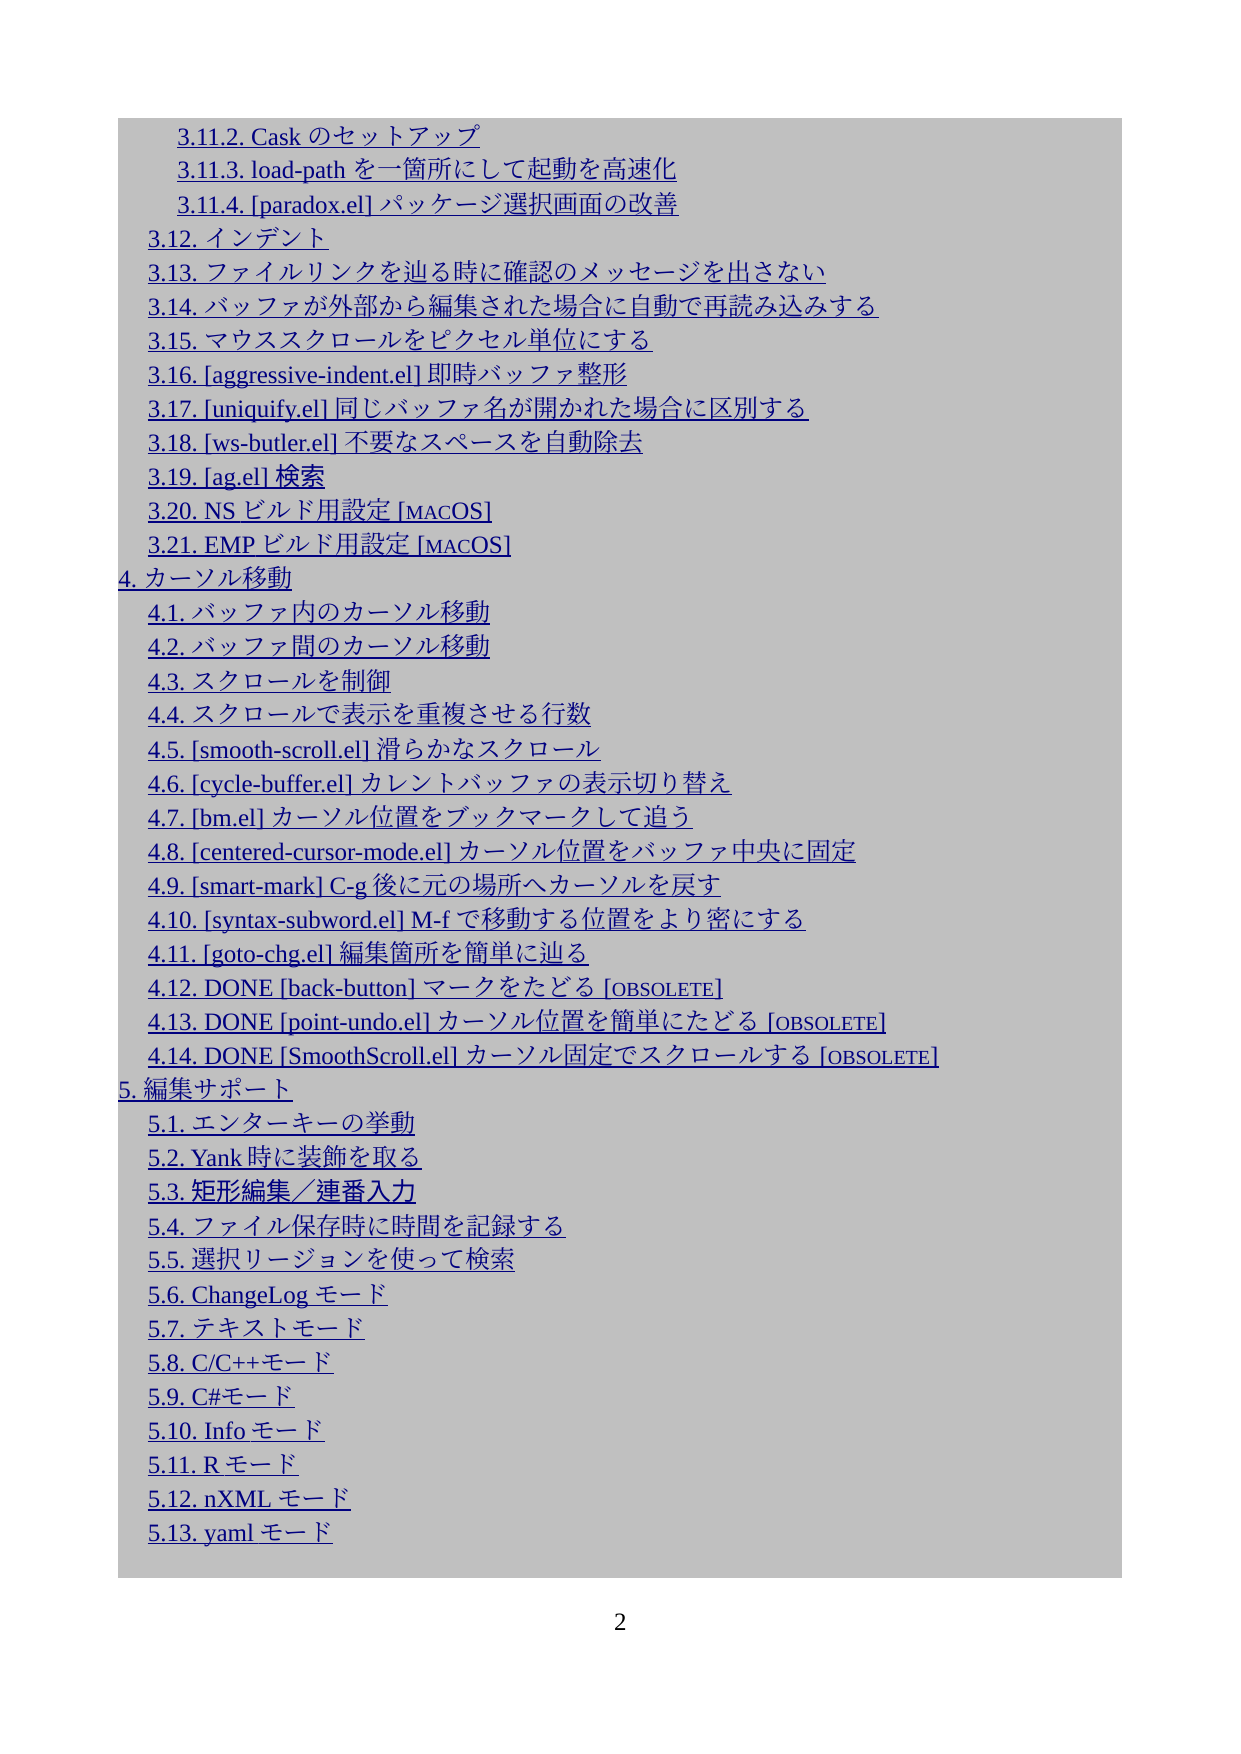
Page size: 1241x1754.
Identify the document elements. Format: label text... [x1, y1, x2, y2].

text 5.4. ファイル保存時に時間を記録する [148, 1208, 1122, 1242]
text 5.11. Rモード [148, 1447, 1122, 1481]
text 4. カーソル移動 [118, 561, 1122, 595]
text 3.18. [ws-butler.el] 不要なスペースを自動除去 [148, 425, 1122, 459]
text 5.7. テキストモード [148, 1310, 1122, 1344]
text 3.14. バッファが外部から編集された場合に自動で再読み込みする [148, 288, 1122, 322]
text 5.3. 矩形編集／連番入力 [148, 1174, 1122, 1208]
text 4.14. DONE [SmoothScroll.el] カーソル固定でスクロールする [obsolete] [148, 1038, 1122, 1072]
text 4.9. [smart-mark] C-g後に元の場所へカーソルを戻す [148, 867, 1122, 902]
text 3.13. ファイルリンクを辿る時に確認のメッセージを出さない [148, 254, 1122, 288]
text 4.6. [cycle-buffer.el] カレントバッファの表示切り替え [148, 765, 1122, 799]
text 5. 編集サポート [118, 1072, 1122, 1106]
text 3.15. マウススクロールをピクセル単位にする [148, 322, 1122, 357]
text 4.8. [centered-cursor-mode.el] カーソル位置をバッファ中央に固定 [148, 833, 1122, 867]
text 3.16. [aggressive-indent.el] 即時バッファ整形 [148, 357, 1122, 391]
text 5.12. nXMLモード [148, 1481, 1122, 1515]
text 4.1. バッファ内のカーソル移動 [148, 595, 1122, 629]
text 4.2. バッファ間のカーソル移動 [148, 629, 1122, 663]
text 5.2. Yank時に装飾を取る [148, 1140, 1122, 1174]
text 5.13. yamlモード [148, 1515, 1122, 1549]
text 3.20. NSビルド用設定 [macOS] [148, 493, 1122, 527]
text 5.9. C#モード [148, 1378, 1122, 1412]
text 4.11. [goto-chg.el] 編集箇所を簡単に辿る [148, 936, 1122, 970]
text 3.19. [ag.el] 検索 [148, 459, 1122, 493]
text 5.6. ChangeLog モード [148, 1276, 1122, 1310]
text 4.10. [syntax-subword.el] M-f で移動する位置をより密にする [148, 902, 1122, 936]
text 3.11.2. Cask のセットアップ [177, 118, 1122, 152]
text 3.12. インデント [148, 220, 1122, 254]
text 3.17. [uniquify.el] 同じバッファ名が開かれた場合に区別する [148, 391, 1122, 425]
text 4.12. DONE [back-button] マークをたどる [obsolete] [148, 970, 1122, 1004]
text 3.21. EMPビルド用設定 [macOS] [148, 527, 1122, 561]
text 4.5. [smooth-scroll.el] 滑らかなスクロール [148, 731, 1122, 765]
text 4.13. DONE [point-undo.el] カーソル位置を簡単にたどる [obsolete] [148, 1004, 1122, 1038]
text 5.1. エンターキーの挙動 [148, 1106, 1122, 1140]
text 4.7. [bm.el] カーソル位置をブックマークして追う [148, 799, 1122, 833]
text 5.8. C/C++モード [148, 1344, 1122, 1378]
text 5.5. 選択リージョンを使って検索 [148, 1242, 1122, 1276]
text 3.11.4. [paradox.el] パッケージ選択画面の改善 [177, 186, 1122, 220]
text 4.4. スクロールで表示を重複させる行数 [148, 697, 1122, 731]
text 3.11.3. load-path を一箇所にして起動を高速化 [177, 152, 1122, 186]
text 4.3. スクロールを制御 [148, 663, 1122, 697]
text 5.10. Infoモード [148, 1412, 1122, 1447]
